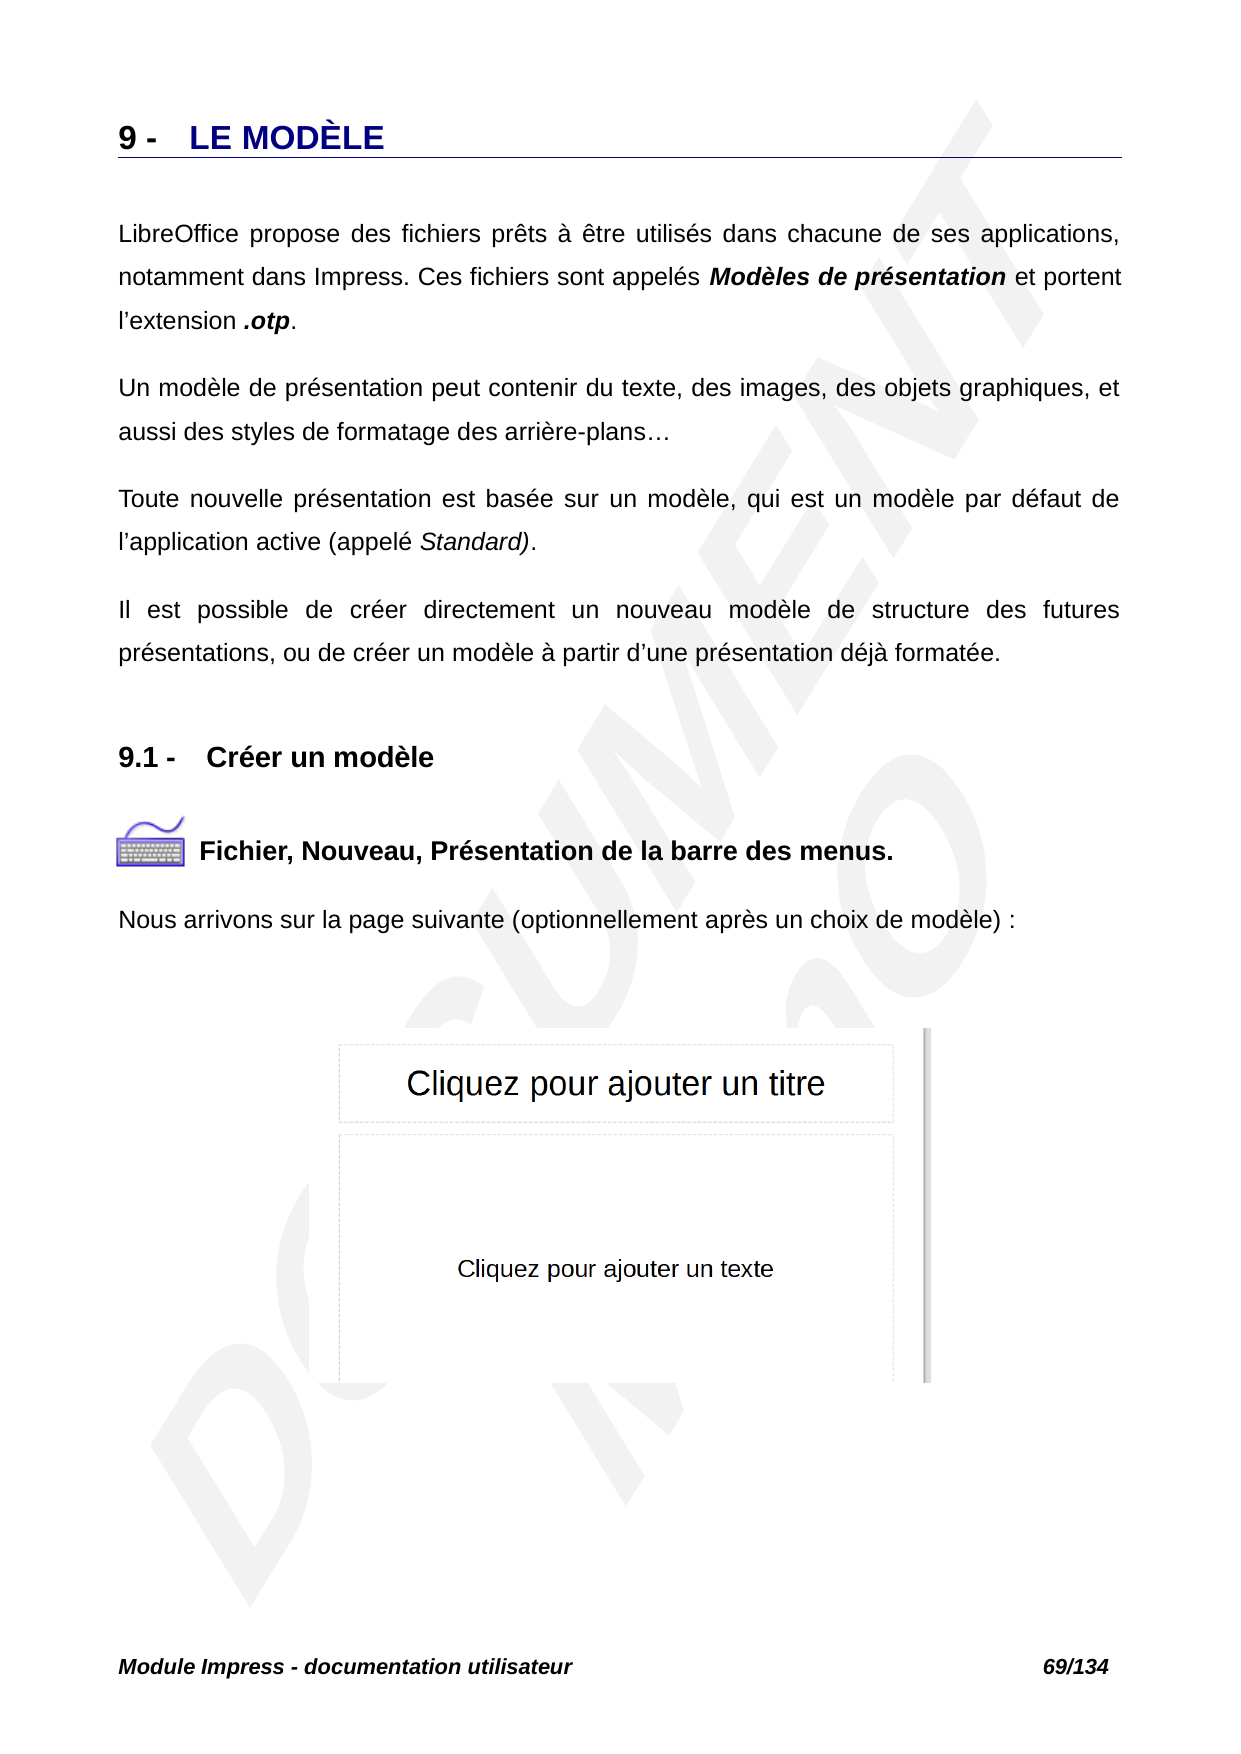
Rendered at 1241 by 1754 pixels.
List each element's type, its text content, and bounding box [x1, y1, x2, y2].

subtitle Créer un modèle [118, 740, 1122, 774]
picture [309, 1028, 932, 1383]
picture [112, 806, 188, 881]
text Nous arrivons sur la page suivante (optionnellement après un choix de modèle) : [118, 905, 1122, 934]
text LibreOffice propose des fichiers prêts à être utilisés dans chacune de ses applications, notamment dans Impress. Ces fichiers sont appelés Modèles de présentation et portent l’extension .otp. [118, 219, 1122, 335]
subtitle Le modèle [118, 118, 1122, 157]
text Un modèle de présentation peut contenir du texte, des images, des objets graphiques, et aussi des styles de formatage des arrière-plans… [118, 373, 1122, 446]
text Fichier, Nouveau, Présentation de la barre des menus. [188, 834, 1122, 866]
text Il est possible de créer directement un nouveau modèle de structure des futures présentations, ou de créer un modèle à partir d’une présentation déjà formatée. [118, 594, 1122, 667]
text Toute nouvelle présentation est basée sur un modèle, qui est un modèle par défaut de l’application active (appelé Standard). [118, 484, 1122, 556]
